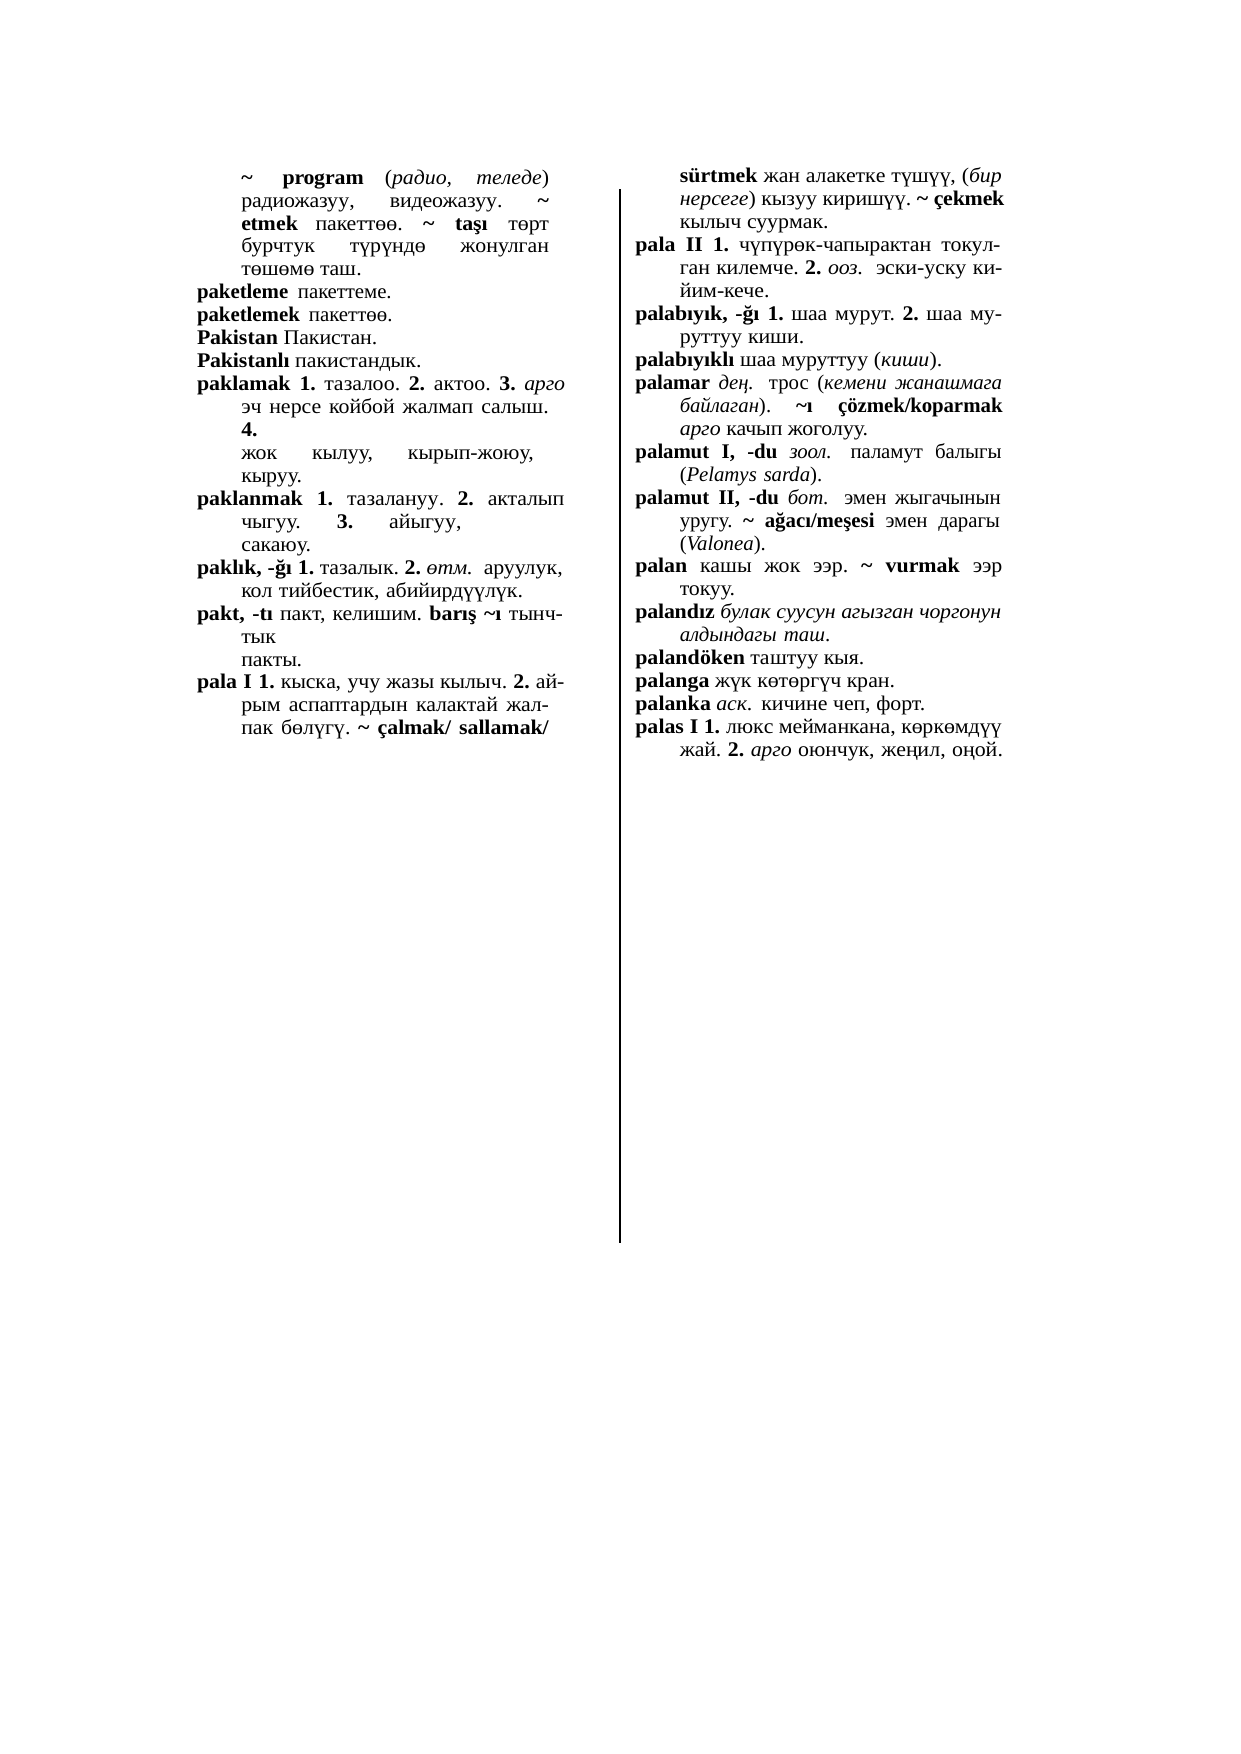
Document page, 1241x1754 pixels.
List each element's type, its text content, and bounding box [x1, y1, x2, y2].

text руттуу киши. [679, 325, 806, 348]
text paklanmak 1. тазалануу. 2. акталып [197, 487, 609, 510]
text кылыч суурмак. [679, 210, 830, 233]
text palandöken таштуу кыя. [635, 646, 1038, 669]
text pala II 1. чүпүрөк-чапырактан токул- [635, 233, 1065, 256]
text ~ program (радио, теледе) радиожазуу, видеожазуу. ~ etmek пакеттөө. ~ taşı төрт бурчтук түрүндө жонулган төшөмө таш. [241, 164, 549, 280]
text palabıyık, -ğı 1. шаа мурут. 2. шаа му- [635, 302, 1065, 325]
text нерсеге) кызуу киришүү. ~ çekmek [679, 187, 1004, 210]
text Pakistan Пакистан. [197, 326, 609, 349]
text байлаган). ~ı çözmek/koparmak [679, 394, 1004, 417]
text (Pelamys sarda). [679, 463, 824, 486]
text palamut II, -du бот. эмен жыгачынын уругу. ~ ağacı/meşesi эмен дарагы [635, 486, 1054, 532]
text palandız булак суусун агызган чоргонун алдындагы таш. [635, 600, 1035, 646]
text palas I 1. люкс мейманкана, көркөмдүү [635, 715, 1065, 738]
text чыгуу. 3. айыгуу, сакаюу. [241, 510, 461, 556]
text palabıyıklı шаа муруттуу (киши). [635, 348, 1065, 371]
text palamar дең. трос (кемени жанашмага [635, 371, 1065, 394]
text paklamak 1. тазалоо. 2. актоо. 3. арго [197, 372, 609, 395]
text арго качып жоголуу. [679, 417, 872, 440]
text palan кашы жок ээр. ~ vurmak ээр токуу. [635, 554, 1004, 600]
text pakt, -tı пакт, келишим. barış ~ı тынч- [197, 602, 609, 625]
text Pakistanlı пакистандык. [197, 349, 609, 372]
text palamut I, -du зоол. паламут балыгы [635, 440, 1065, 463]
text paketleme пакеттеме. [197, 280, 609, 303]
text palanga жүк көтөргүч кран. [635, 669, 1065, 692]
text рым аспаптардын калактай жал- пак бөлүгү. ~ çalmak/ sallamak/ [241, 693, 549, 739]
text paklık, -ğı 1. тазалык. 2. өтм. аруулук, кол тийбестик, абийирдүүлүк. [197, 556, 575, 602]
text жай. 2. арго оюнчук, жеңил, оңой. [679, 738, 1005, 761]
text жок кылуу, кырып-жоюу, кыруу. [241, 441, 533, 487]
text pala I 1. кыска, учу жазы кылыч. 2. ай- [197, 671, 609, 693]
text эч нерсе койбой жалмап салыш. 4. [241, 395, 549, 441]
text ган килемче. 2. ооз. эски-уску ки- йим-кече. [679, 256, 1005, 302]
text paketlemek пакеттөө. [197, 303, 609, 326]
text (Valonea). [679, 532, 771, 554]
text sürtmek жан алакетке түшүү, (бир [679, 164, 1005, 187]
text palanka аск. кичине чеп, форт. [635, 692, 1044, 715]
text тык пакты. [241, 625, 327, 671]
